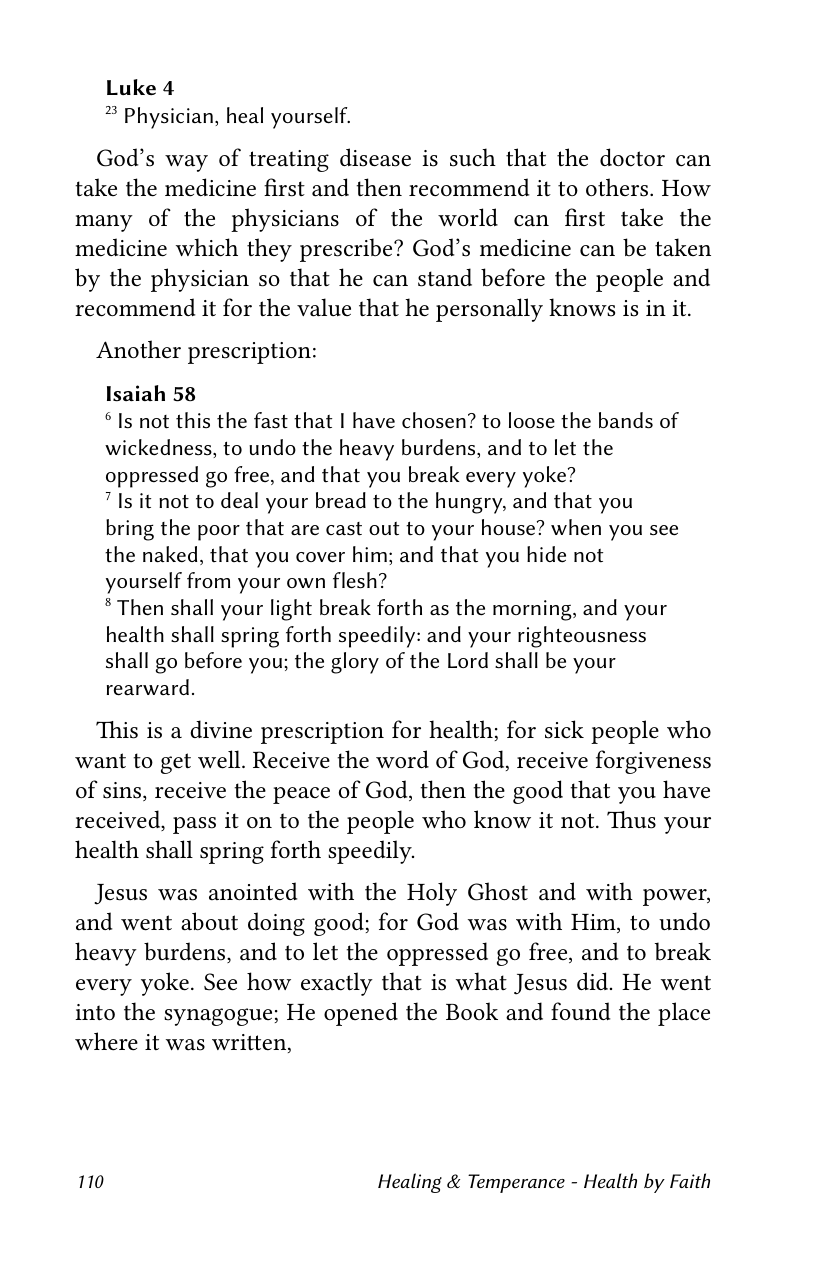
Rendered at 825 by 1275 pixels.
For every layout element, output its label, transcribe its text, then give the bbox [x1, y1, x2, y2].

text 8 Then shall your light break forth as the morning, and your health shall spring forth speedily: and your righteousness shall go before you; the glory of the Lord shall be your rearward. [105, 595, 682, 701]
text Luke 4 [105, 75, 712, 101]
text 23 Physician, heal yourself. [105, 103, 682, 129]
text Another prescription: [75, 336, 712, 364]
text Jesus was anointed with the Holy Ghost and with power, and went about doing good; for God was with Him, to undo heavy burdens, and to let the oppressed go free, and to break every yoke. See how exactly that is what Jesus did. He went into the synagogue; He opened the Book and found the place where it was written, [75, 878, 712, 1056]
text This is a divine prescription for health; for sick people who want to get well. Receive the word of God, receive forgiveness of sins, receive the peace of God, then the good that you have received, pass it on to the people who know it not. Thus your health shall spring forth speedily. [75, 717, 712, 865]
text 6 Is not this the fast that I have chosen? to loose the bands of wickedness, to undo the heavy burdens, and to let the oppressed go free, and that you break every yoke? [105, 408, 682, 488]
text God’s way of treating disease is such that the doctor can take the medicine first and then recommend it to others. How many of the physicians of the world can first take the medicine which they prescribe? God’s medicine can be taken by the physician so that he can stand before the people and recommend it for the value that he personally knows is in it. [75, 144, 712, 322]
text Isaiah 58 [105, 381, 712, 407]
text 7 Is it not to deal your bread to the hungry, and that you bring the poor that are cast out to your house? when you see the naked, that you cover him; and that you hide not yourself from your own flesh? [105, 488, 682, 594]
